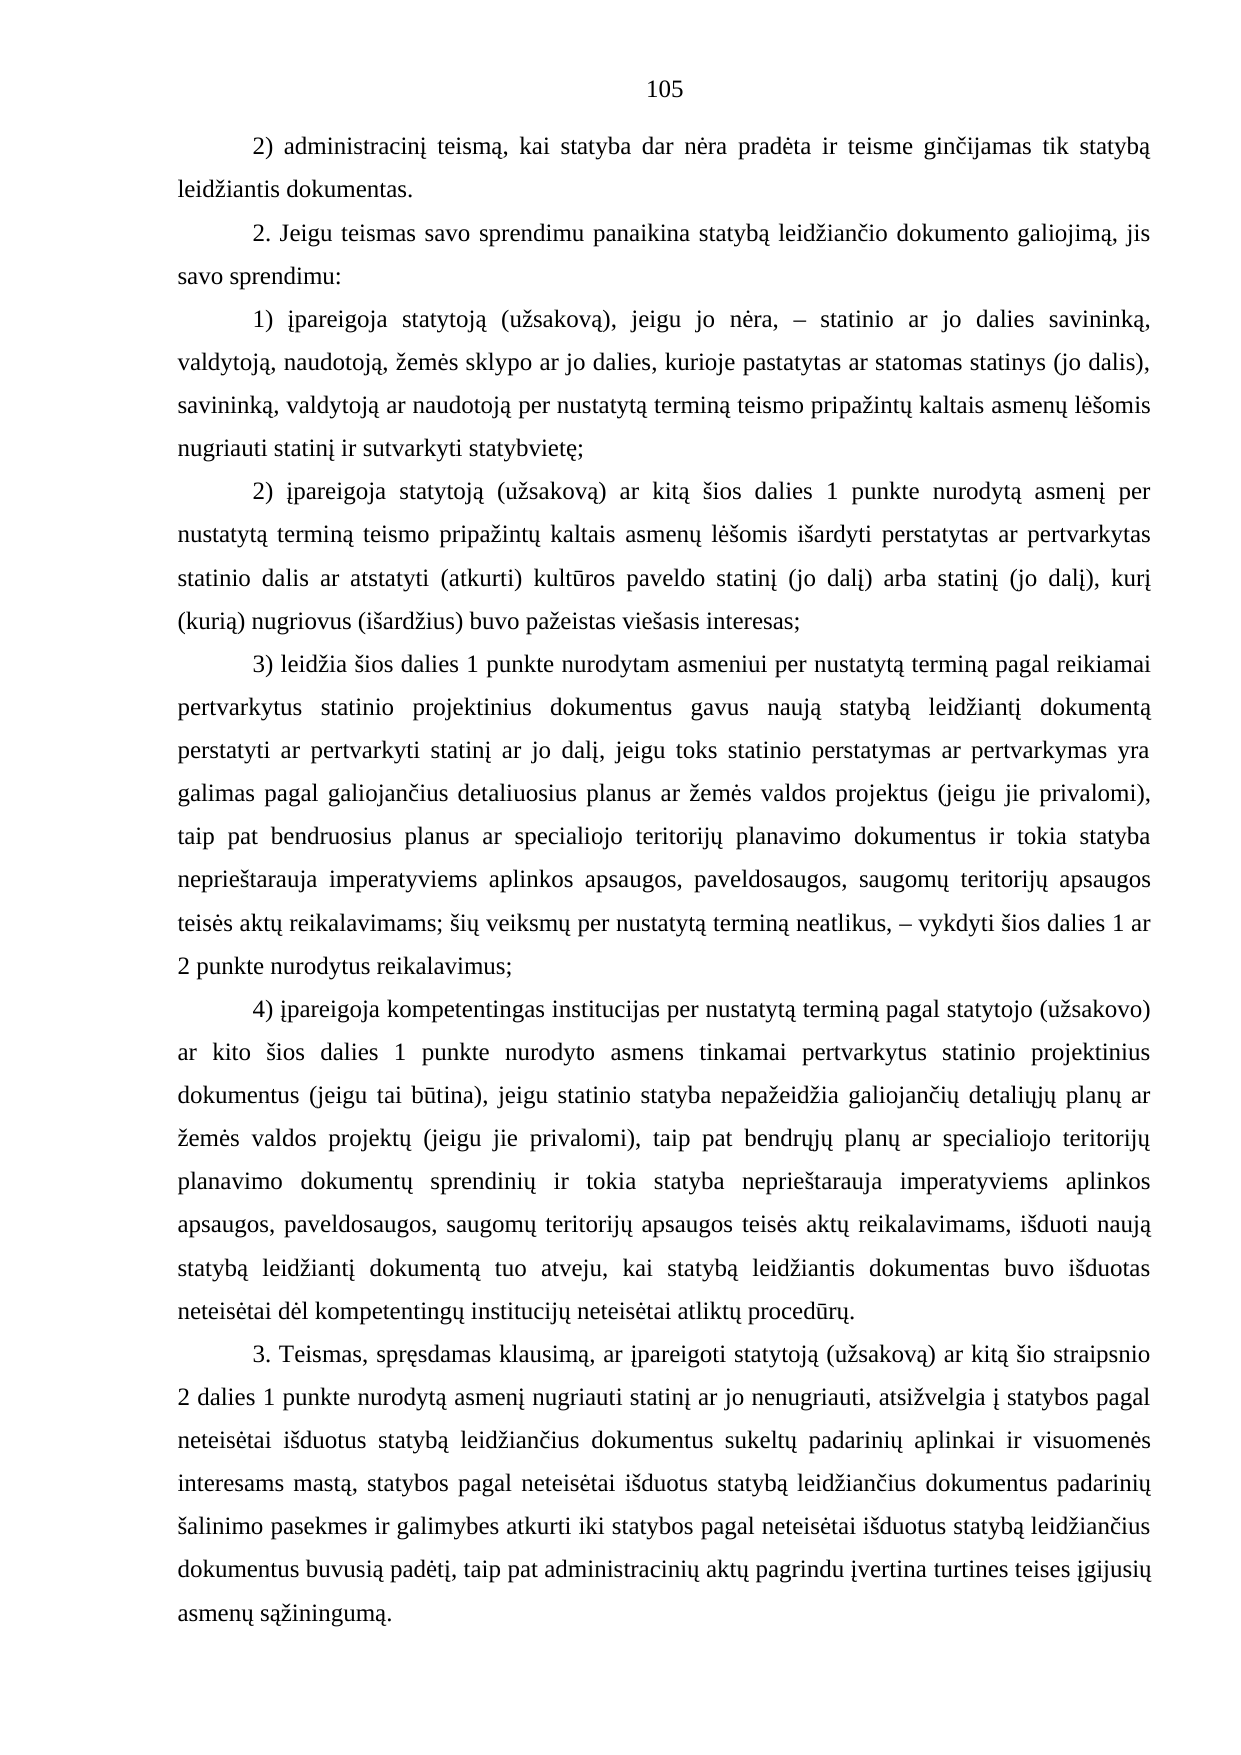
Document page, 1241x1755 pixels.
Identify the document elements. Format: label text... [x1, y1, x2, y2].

text 2) įpareigoja statytoją (užsakovą) ar kitą šios dalies 1 punkte nurodytą asmenį per nustatytą terminą teismo pripažintų kaltais asmenų lėšomis išardyti perstatytas ar pertvarkytas statinio dalis ar atstatyti (atkurti) kultūros paveldo statinį (jo dalį) arba statinį (jo dalį), kurį (kurią) nugriovus (išardžius) buvo pažeistas viešasis interesas; [177, 476, 1152, 634]
text 4) įpareigoja kompetentingas institucijas per nustatytą terminą pagal statytojo (užsakovo) ar kito šios dalies 1 punkte nurodyto asmens tinkamai pertvarkytus statinio projektinius dokumentus (jeigu tai būtina), jeigu statinio statyba nepažeidžia galiojančių detaliųjų planų ar žemės valdos projektų (jeigu jie privalomi), taip pat bendrųjų planų ar specialiojo teritorijų planavimo dokumentų sprendinių ir tokia statyba neprieštarauja imperatyviems aplinkos apsaugos, paveldosaugos, saugomų teritorijų apsaugos teisės aktų reikalavimams, išduoti naują statybą leidžiantį dokumentą tuo atveju, kai statybą leidžiantis dokumentas buvo išduotas neteisėtai dėl kompetentingų institucijų neteisėtai atliktų procedūrų. [177, 994, 1152, 1324]
text 3. Teismas, spręsdamas klausimą, ar įpareigoti statytoją (užsakovą) ar kitą šio straipsnio 2 dalies 1 punkte nurodytą asmenį nugriauti statinį ar jo nenugriauti, atsižvelgia į statybos pagal neteisėtai išduotus statybą leidžiančius dokumentus sukeltų padarinių aplinkai ir visuomenės interesams mastą, statybos pagal neteisėtai išduotus statybą leidžiančius dokumentus padarinių šalinimo pasekmes ir galimybes atkurti iki statybos pagal neteisėtai išduotus statybą leidžiančius dokumentus buvusią padėtį, taip pat administracinių aktų pagrindu įvertina turtines teises įgijusių asmenų sąžiningumą. [177, 1339, 1152, 1626]
text 2. Jeigu teismas savo sprendimu panaikina statybą leidžiančio dokumento galiojimą, jis savo sprendimu: [177, 218, 1152, 289]
text 3) leidžia šios dalies 1 punkte nurodytam asmeniui per nustatytą terminą pagal reikiamai pertvarkytus statinio projektinius dokumentus gavus naują statybą leidžiantį dokumentą perstatyti ar pertvarkyti statinį ar jo dalį, jeigu toks statinio perstatymas ar pertvarkymas yra galimas pagal galiojančius detaliuosius planus ar žemės valdos projektus (jeigu jie privalomi), taip pat bendruosius planus ar specialiojo teritorijų planavimo dokumentus ir tokia statyba neprieštarauja imperatyviems aplinkos apsaugos, paveldosaugos, saugomų teritorijų apsaugos teisės aktų reikalavimams; šių veiksmų per nustatytą terminą neatlikus, – vykdyti šios dalies 1 ar 2 punkte nurodytus reikalavimus; [177, 649, 1152, 979]
text 1) įpareigoja statytoją (užsakovą), jeigu jo nėra, – statinio ar jo dalies savininką, valdytoją, naudotoją, žemės sklypo ar jo dalies, kurioje pastatytas ar statomas statinys (jo dalis), savininką, valdytoją ar naudotoją per nustatytą terminą teismo pripažintų kaltais asmenų lėšomis nugriauti statinį ir sutvarkyti statybvietę; [177, 304, 1152, 462]
text 2) administracinį teismą, kai statyba dar nėra pradėta ir teisme ginčijamas tik statybą leidžiantis dokumentas. [177, 131, 1152, 203]
